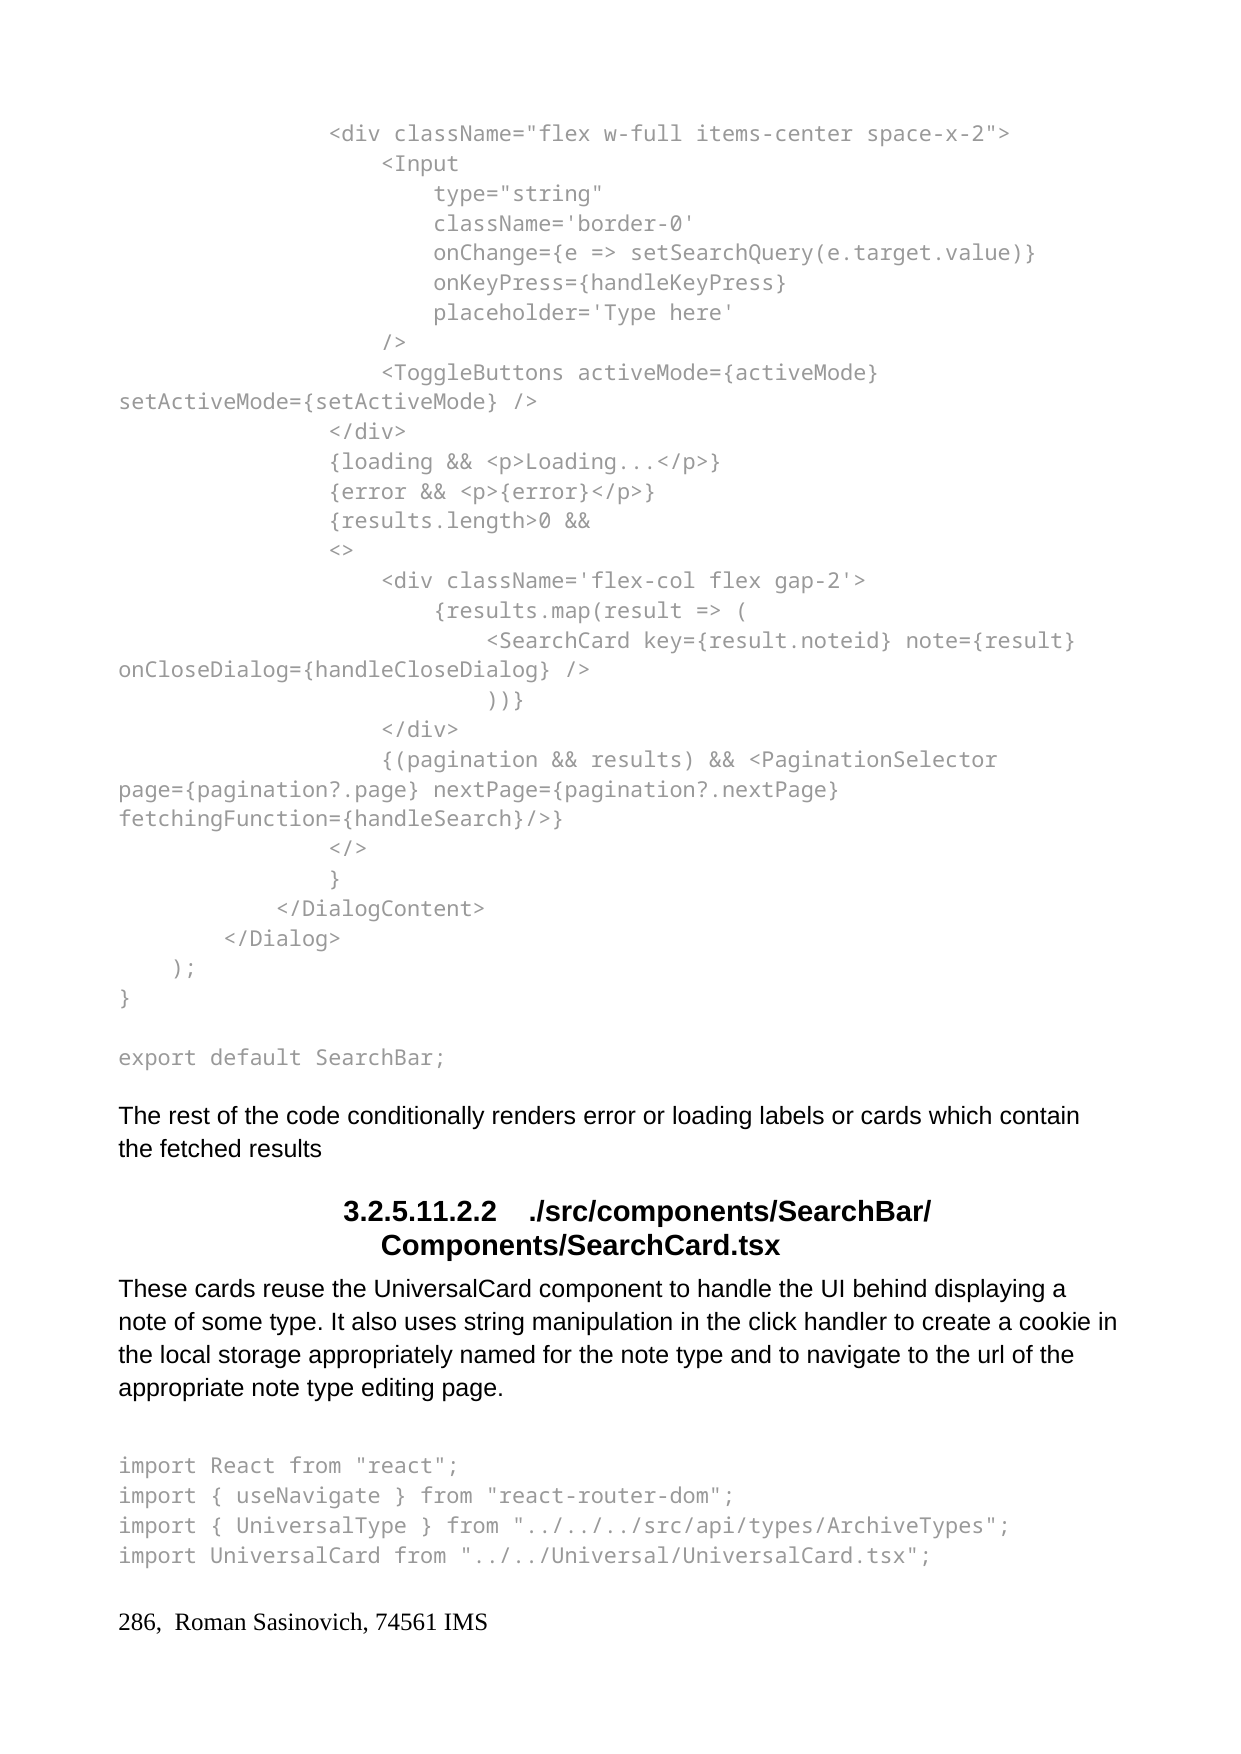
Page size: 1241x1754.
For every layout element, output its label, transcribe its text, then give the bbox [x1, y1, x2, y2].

subtitle ./src/components/SearchBar/Components/SearchCard.tsx [343, 1194, 1122, 1261]
text </DialogContent> [118, 893, 1122, 922]
text {(pagination && results) && <PaginationSelector page={pagination?.page} nextPage={pagination?.nextPage} fetchingFunction={handleSearch}/>} [118, 744, 1122, 833]
text /> [118, 327, 1122, 356]
text </div> [118, 416, 1122, 446]
text export default SearchBar; [118, 1042, 1122, 1071]
text type="string" [118, 178, 1122, 207]
text ))} [118, 684, 1122, 714]
text <SearchCard key={result.noteid} note={result} onCloseDialog={handleCloseDialog} /> [118, 624, 1122, 684]
text } [118, 982, 1122, 1012]
text </> [118, 833, 1122, 863]
text import UniversalCard from "../../Universal/UniversalCard.tsx"; [118, 1539, 1122, 1569]
text import { useNavigate } from "react-router-dom"; [118, 1480, 1122, 1510]
text } [118, 863, 1122, 893]
text onKeyPress={handleKeyPress} [118, 267, 1122, 297]
text {error && <p>{error}</p>} [118, 476, 1122, 505]
text onChange={e => setSearchQuery(e.target.value)} [118, 237, 1122, 267]
text {loading && <p>Loading...</p>} [118, 446, 1122, 476]
text <> [118, 535, 1122, 565]
text import { UniversalType } from "../../../src/api/types/ArchiveTypes"; [118, 1510, 1122, 1539]
text </div> [118, 714, 1122, 744]
text These cards reuse the UniversalCard component to handle the UI behind displaying a note of some type. It also uses string manipulation in the click handler to create a cookie in the local storage appropriately named for the note type and to navigate to the url of the appropriate note type editing page. [118, 1274, 1122, 1402]
text import React from "react"; [118, 1450, 1122, 1480]
text placeholder='Type here' [118, 297, 1122, 327]
text </Dialog> [118, 922, 1122, 952]
text <div className="flex w-full items-center space-x-2"> [118, 118, 1122, 148]
text className='border-0' [118, 207, 1122, 237]
text {results.map(result => ( [118, 595, 1122, 624]
text {results.length>0 && [118, 505, 1122, 535]
text <div className='flex-col flex gap-2'> [118, 565, 1122, 595]
text The rest of the code conditionally renders error or loading labels or cards which contain the fetched results [118, 1101, 1122, 1163]
text <ToggleButtons activeMode={activeMode} setActiveMode={setActiveMode} /> [118, 356, 1122, 416]
text <Input [118, 148, 1122, 178]
text ); [118, 952, 1122, 982]
